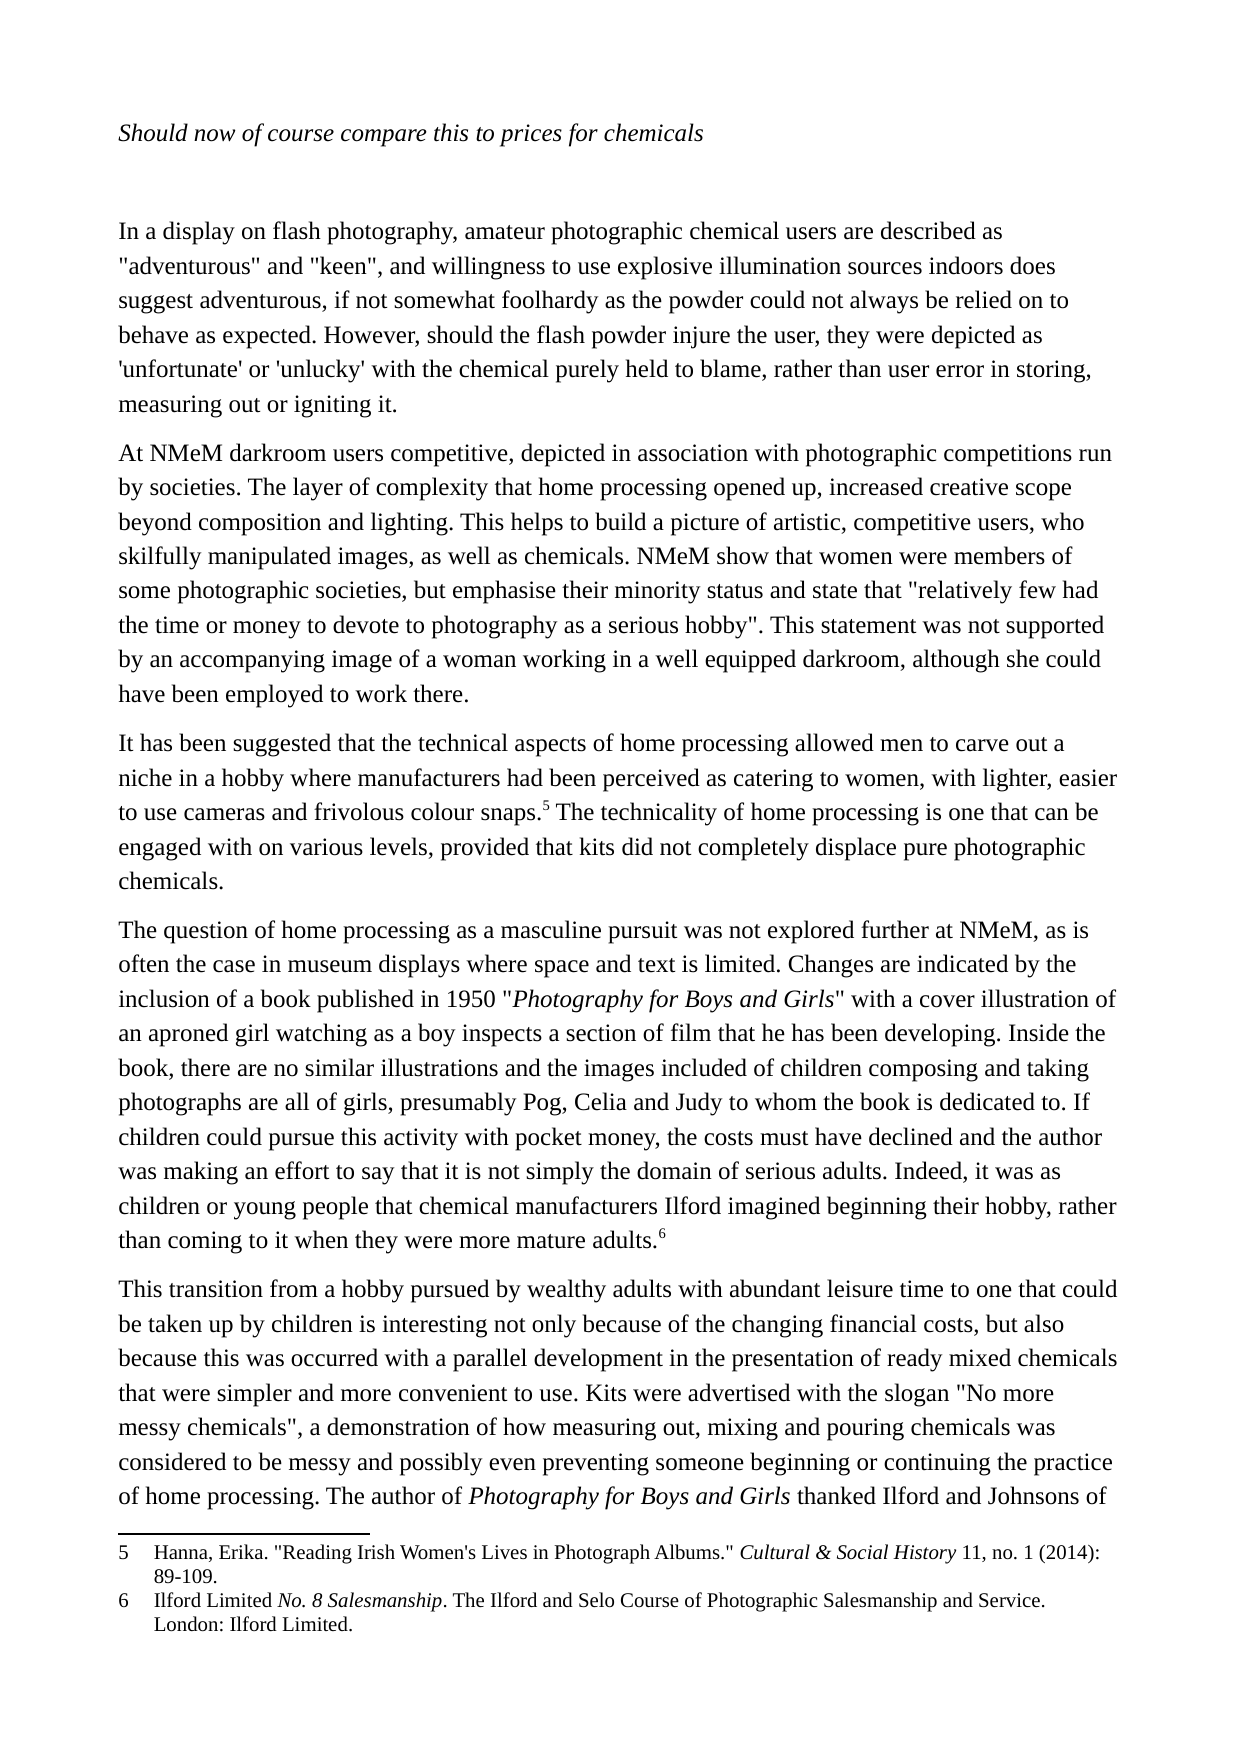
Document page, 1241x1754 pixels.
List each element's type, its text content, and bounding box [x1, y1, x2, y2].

text It has been suggested that the technical aspects of home processing allowed men to carve out a niche in a hobby where manufacturers had been perceived as catering to women, with lighter, easier to use cameras and frivolous colour snaps. The technicality of home processing is one that can be engaged with on various levels, provided that kits did not completely displace pure photographic chemicals. [118, 728, 1122, 895]
text At NMeM darkroom users competitive, depicted in association with photographic competitions run by societies. The layer of complexity that home processing opened up, increased creative scope beyond composition and lighting. This helps to build a picture of artistic, competitive users, who skilfully manipulated images, as well as chemicals. NMeM show that women were members of some photographic societies, but emphasise their minority status and state that "relatively few had the time or money to devote to photography as a serious hobby". This statement was not supported by an accompanying image of a woman working in a well equipped darkroom, although she could have been employed to work there. [118, 438, 1122, 708]
text The question of home processing as a masculine pursuit was not explored further at NMeM, as is often the case in museum displays where space and text is limited. Changes are indicated by the inclusion of a book published in 1950 "Photography for Boys and Girls" with a cover illustration of an aproned girl watching as a boy inspects a section of film that he has been developing. Inside the book, there are no similar illustrations and the images included of children composing and taking photographs are all of girls, presumably Pog, Celia and Judy to whom the book is dedicated to. If children could pursue this activity with pocket money, the costs must have declined and the author was making an effort to say that it is not simply the domain of serious adults. Indeed, it was as children or young people that chemical manufacturers Ilford imagined beginning their hobby, rather than coming to it when they were more mature adults. [118, 915, 1122, 1254]
text Ilford Limited No. 8 Salesmanship. The Ilford and Selo Course of Photographic Salesmanship and Service. London: Ilford Limited. [118, 1588, 1122, 1636]
text Should now of course compare this to prices for chemicals [118, 118, 1122, 147]
text In a display on flash photography, amateur photographic chemical users are described as "adventurous" and "keen", and willingness to use explosive illumination sources indoors does suggest adventurous, if not somewhat foolhardy as the powder could not always be relied on to behave as expected. However, should the flash powder injure the user, they were depicted as 'unfortunate' or 'unlucky' with the chemical purely held to blame, rather than user error in storing, measuring out or igniting it. [118, 216, 1122, 417]
text Hanna, Erika. "Reading Irish Women's Lives in Photograph Albums." Cultural & Social History 11, no. 1 (2014): 89-109. [118, 1539, 1122, 1588]
text This transition from a hobby pursued by wealthy adults with abundant leisure time to one that could be taken up by children is interesting not only because of the changing financial costs, but also because this was occurred with a parallel development in the presentation of ready mixed chemicals that were simpler and more convenient to use. Kits were advertised with the slogan "No more messy chemicals", a demonstration of how measuring out, mixing and pouring chemicals was considered to be messy and possibly even preventing someone beginning or continuing the practice of home processing. The author of Photography for Boys and Girls thanked Ilford and Johnsons of [118, 1274, 1122, 1510]
